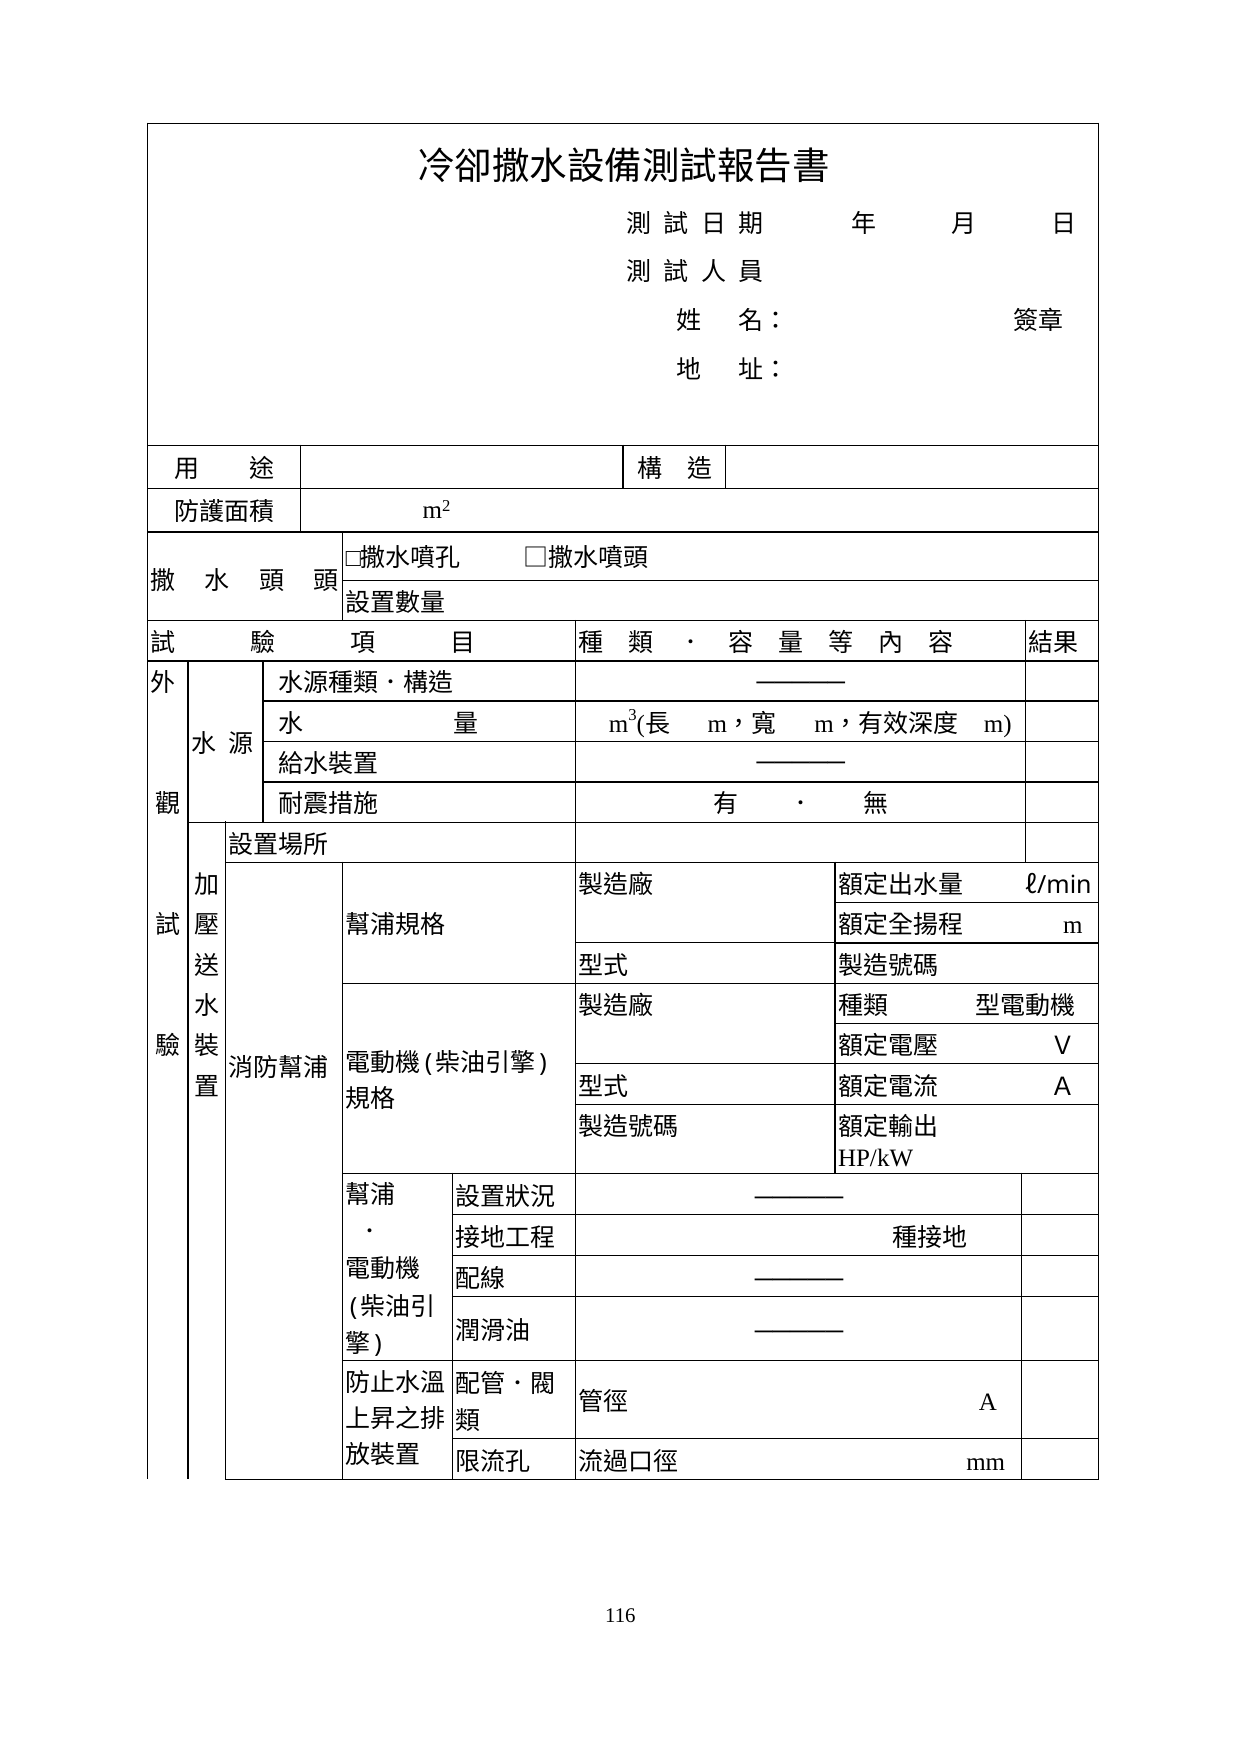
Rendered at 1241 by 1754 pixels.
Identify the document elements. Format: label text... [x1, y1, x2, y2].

table_cell 外 [148, 662, 187, 700]
table_cell 幫浦規格 [343, 863, 575, 983]
table_cell 壓 [189, 902, 225, 942]
table_cell 額定輸出 HP/kW [836, 1105, 1098, 1173]
table_cell 製造廠 [576, 984, 834, 1063]
table_cell 測 試 日 期 年 月 日 [623, 203, 1098, 252]
table_cell 防護面積 [148, 489, 300, 531]
table_cell [148, 1255, 187, 1296]
table_cell 防止水溫上昇之排放裝置 [343, 1361, 452, 1479]
table_cell 設置場所 [226, 823, 575, 862]
table_cell 試 [148, 902, 187, 942]
table_cell [148, 1296, 187, 1359]
table_cell [148, 349, 623, 444]
table_cell 流過口徑 mm [576, 1439, 1021, 1479]
table_cell 送 [189, 942, 225, 983]
table_cell 種 類 ． 容 量 等 內 容 [576, 621, 1025, 660]
table_cell [148, 203, 623, 252]
table_cell 接地工程 [453, 1215, 575, 1255]
table_cell ───── [576, 742, 1025, 781]
table_cell 配線 [453, 1256, 575, 1296]
table_cell [148, 1063, 187, 1103]
table_cell [1022, 1439, 1098, 1479]
table_cell 種接地 [576, 1215, 1021, 1255]
table_cell [189, 1214, 225, 1255]
table_cell 潤滑油 [453, 1297, 575, 1359]
table_cell [148, 700, 187, 741]
table_cell [189, 1438, 225, 1479]
table_cell [148, 821, 187, 862]
table_cell 配管．閥類 [453, 1361, 575, 1438]
table_cell [189, 823, 225, 862]
table_cell [1026, 533, 1098, 579]
table_cell 撒水頭頭 [148, 533, 342, 620]
table_cell [1026, 581, 1098, 620]
table_cell 水 [189, 983, 225, 1023]
table_cell 地 址： [623, 349, 1098, 444]
table_cell m3(長 m，寬 m，有效深度 m) [576, 702, 1025, 741]
table_cell 額定電壓 Ｖ [836, 1024, 1098, 1063]
table_cell [148, 741, 187, 781]
table_cell 水 量 [264, 702, 575, 741]
table_cell [1026, 783, 1098, 821]
table_cell 置 [189, 1063, 225, 1103]
table_cell 幫浦 ． 電動機(柴油引擎) [343, 1174, 452, 1359]
table_cell [148, 862, 187, 902]
table_cell [189, 1255, 225, 1296]
table_cell 耐震措施 [264, 783, 575, 821]
table_cell [1026, 823, 1098, 862]
table_cell 額定出水量 ℓ/min [836, 863, 1098, 902]
table_cell 測 試 人 員 [623, 252, 1098, 301]
table_cell 試 驗 項 目 [148, 621, 575, 660]
table_cell [1022, 1215, 1098, 1255]
table_cell 水 源 [189, 662, 262, 821]
table_cell [189, 1296, 225, 1359]
table_cell 加 [189, 862, 225, 902]
table_cell [1022, 1256, 1098, 1296]
table_cell [576, 823, 1025, 862]
table_cell 額定電流 Ａ [836, 1064, 1098, 1103]
table_cell [1026, 662, 1098, 700]
table_cell 製造廠 [576, 863, 834, 902]
table_cell [301, 446, 622, 487]
table_cell □撒水噴孔 □撒水噴頭 [343, 533, 1026, 579]
table_cell ───── [576, 662, 1025, 700]
table_cell [148, 983, 187, 1023]
table_cell [148, 1214, 187, 1255]
table_cell 製造號碼 [576, 1105, 834, 1173]
table_cell 設置狀況 [453, 1174, 575, 1214]
table_cell [189, 1104, 225, 1173]
table_cell 製造號碼 [836, 944, 1098, 983]
table_cell 額定全揚程 m [836, 903, 1098, 942]
table_cell [148, 942, 187, 983]
table_cell 種類 型電動機 [836, 984, 1098, 1023]
table_cell [1022, 1297, 1098, 1359]
table_cell [1026, 742, 1098, 781]
table_cell [148, 252, 623, 301]
table_header 冷卻撒水設備測試報告書 [148, 124, 1098, 203]
table_cell 用 途 [148, 446, 300, 487]
table_cell ───── [576, 1256, 1021, 1296]
table_cell [1022, 1361, 1098, 1438]
table_cell ───── [576, 1174, 1021, 1214]
table_cell [148, 1438, 187, 1479]
table_cell 有 ． 無 [576, 783, 1025, 821]
table_cell 型式 [576, 1064, 834, 1103]
table_cell 水源種類．構造 [264, 662, 575, 700]
table_cell [1022, 1174, 1098, 1214]
table_cell 觀 [148, 781, 187, 821]
table_cell m2 [301, 489, 1098, 531]
table_cell [189, 1173, 225, 1214]
table_cell [576, 902, 834, 942]
table_cell 構 造 [624, 446, 725, 487]
table_cell [148, 301, 623, 349]
table_cell 設置數量 [343, 581, 1026, 620]
table_cell 結果 [1026, 621, 1098, 660]
table_cell 電動機(柴油引擎) 規格 [343, 984, 575, 1173]
table_cell 型式 [576, 943, 834, 983]
table_cell 姓 名： 簽章 [623, 301, 1098, 349]
table_cell 管徑 A [576, 1361, 1021, 1438]
table_cell [148, 1104, 187, 1173]
table_cell 限流孔 [453, 1439, 575, 1479]
table_cell 驗 [148, 1023, 187, 1063]
table_cell 消防幫浦 [226, 863, 342, 1479]
table_cell [148, 1360, 187, 1438]
table_cell [726, 446, 1098, 487]
table_cell 裝 [189, 1023, 225, 1063]
table_cell 給水裝置 [264, 742, 575, 781]
table_cell [189, 1360, 225, 1438]
table_cell [148, 1173, 187, 1214]
table_cell [1026, 702, 1098, 741]
table_cell ───── [576, 1297, 1021, 1359]
